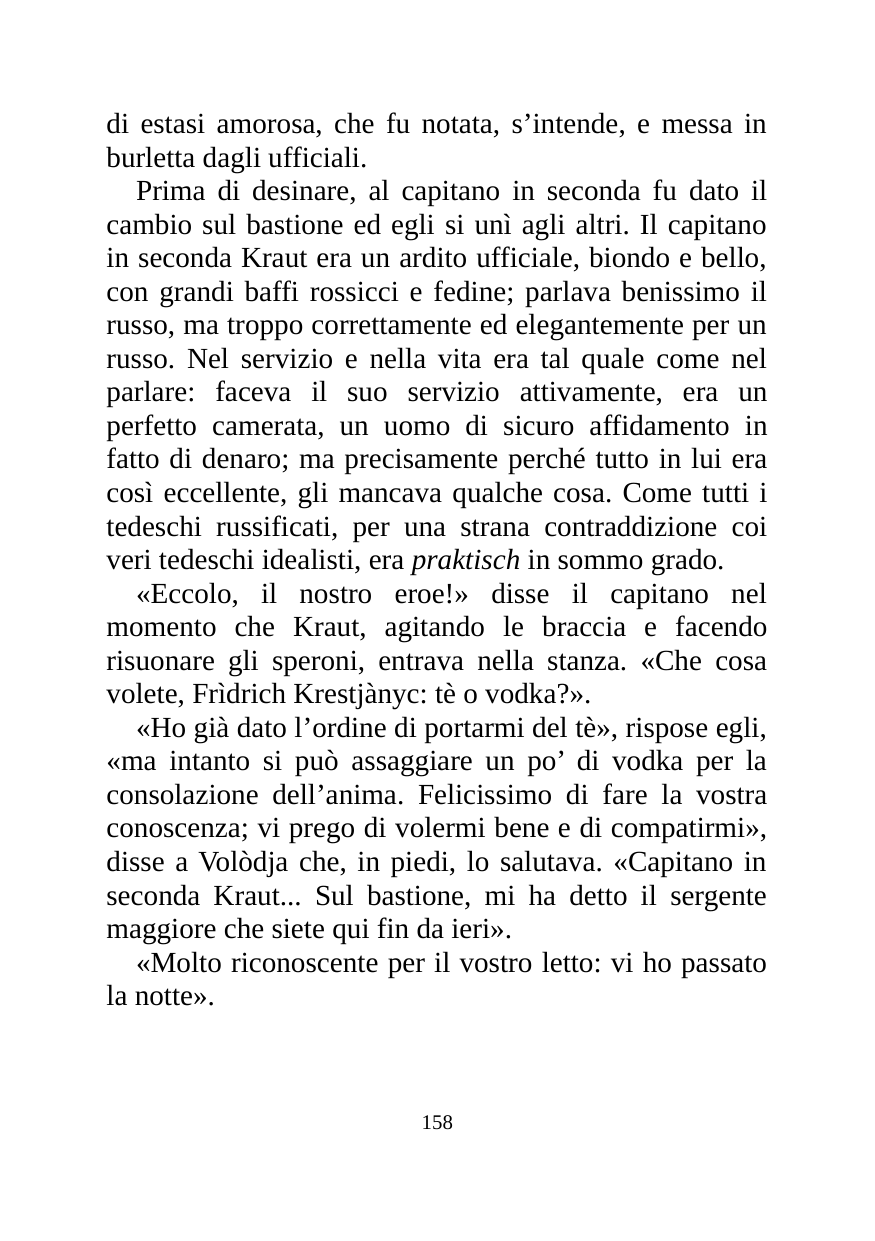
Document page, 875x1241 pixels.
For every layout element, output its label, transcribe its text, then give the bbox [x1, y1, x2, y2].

text Prima di desinare, al capitano in seconda fu dato il cambio sul bastione ed egli si unì agli altri. Il capitano in seconda Kraut era un ardito ufficiale, biondo e bello, con grandi baffi rossicci e fedine; parlava benissimo il russo, ma troppo correttamente ed elegantemente per un russo. Nel servizio e nella vita era tal quale come nel parlare: faceva il suo servizio attivamente, era un perfetto camerata, un uomo di sicuro affidamento in fatto di denaro; ma precisamente perché tutto in lui era così eccellente, gli mancava qualche cosa. Come tutti i tedeschi russificati, per una strana contraddizione coi veri tedeschi idealisti, era praktisch in sommo grado. [106, 173, 768, 576]
text di estasi amorosa, che fu notata, s’intende, e messa in burletta dagli ufficiali. [106, 106, 768, 173]
text «Ho già dato l’ordine di portarmi del tè», rispose egli, «ma intanto si può assaggiare un po’ di vodka per la consolazione dell’anima. Felicissimo di fare la vostra conoscenza; vi prego di volermi bene e di compatirmi», disse a Volòdja che, in piedi, lo salutava. «Capitano in seconda Kraut... Sul bastione, mi ha detto il sergente maggiore che siete qui fin da ieri». [106, 710, 768, 945]
text «Eccolo, il nostro eroe!» disse il capitano nel momento che Kraut, agitando le braccia e facendo risuonare gli speroni, entrava nella stanza. «Che cosa volete, Frìdrich Krestjànyc: tè o vodka?». [106, 576, 768, 710]
text «Molto riconoscente per il vostro letto: vi ho passato la notte». [106, 945, 768, 1012]
